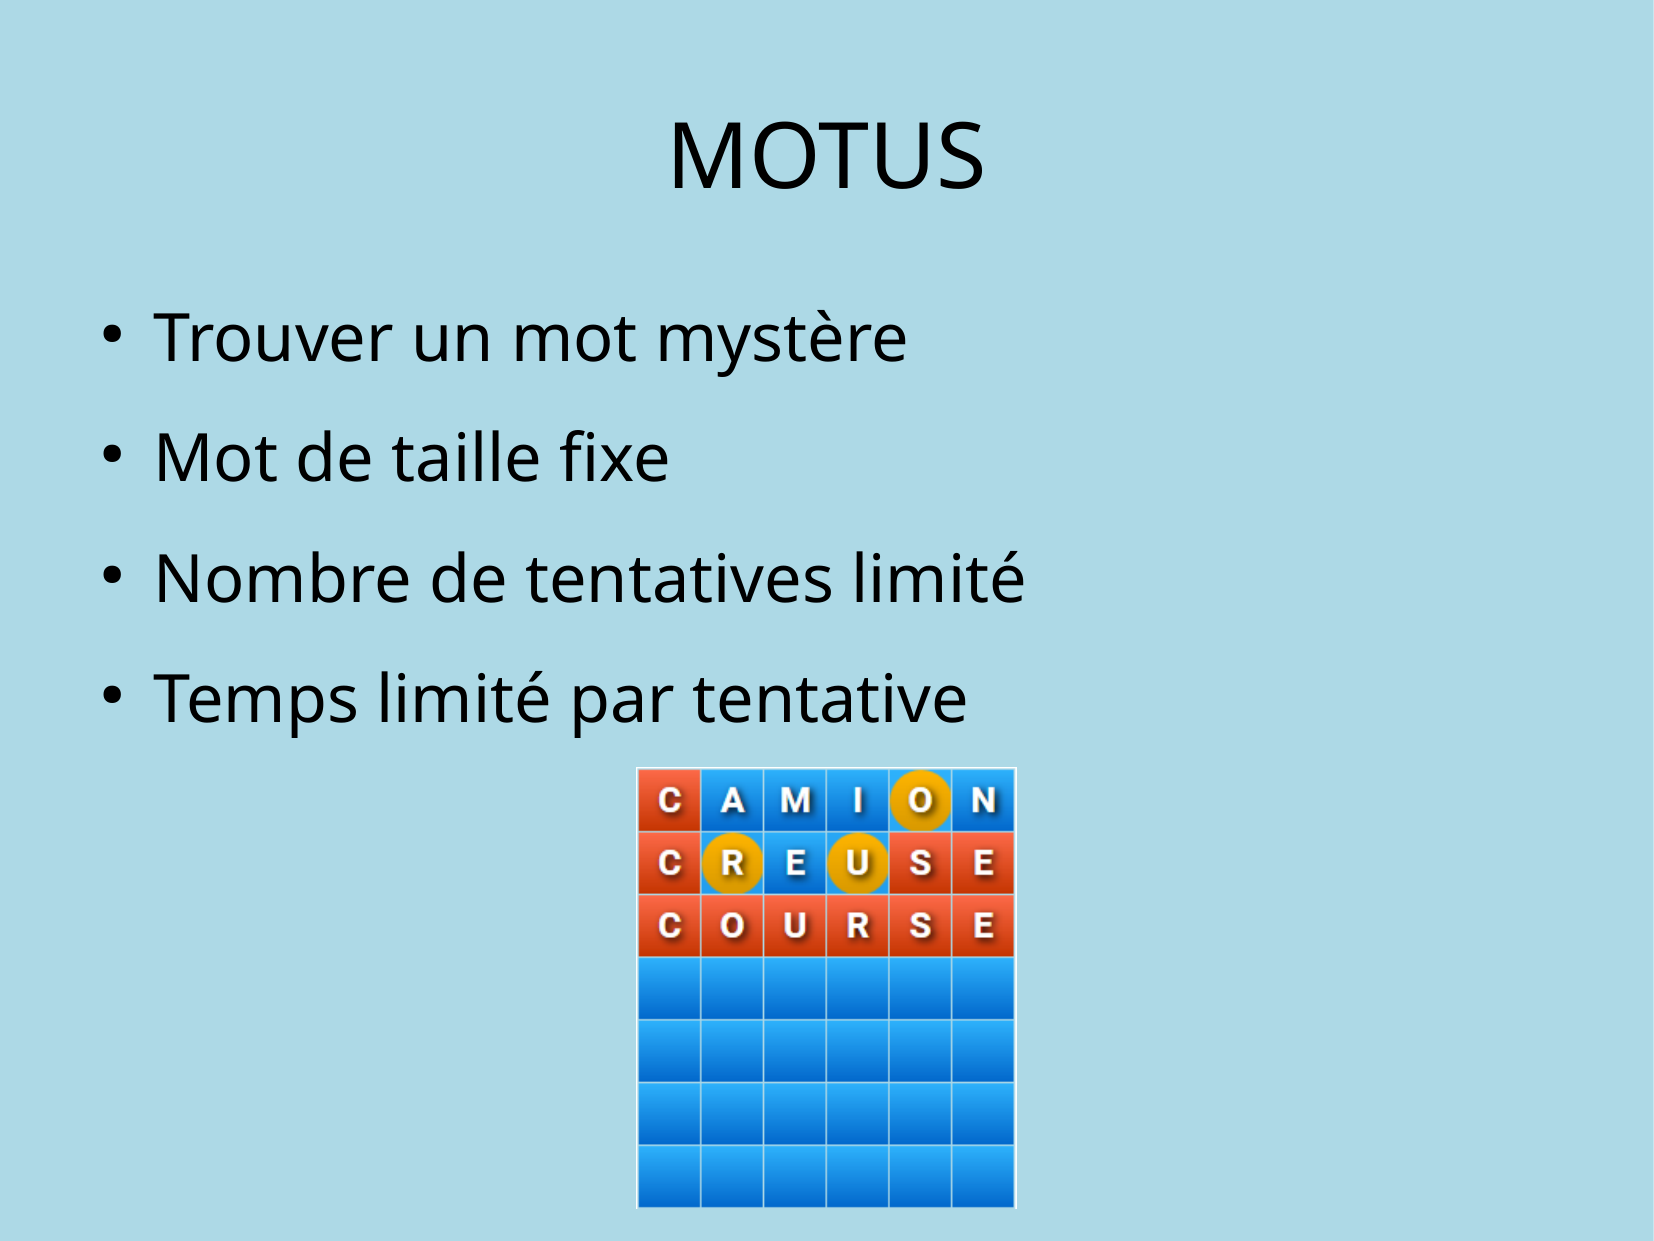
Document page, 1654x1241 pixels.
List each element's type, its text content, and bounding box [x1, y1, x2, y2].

title MOTUS [82, 49, 1571, 257]
picture [0, 0, 1654, 1241]
list Trouver un mot mystère Mot de taille fixe Nombre de tentatives limité Temps limité par tentative [82, 290, 1571, 1010]
